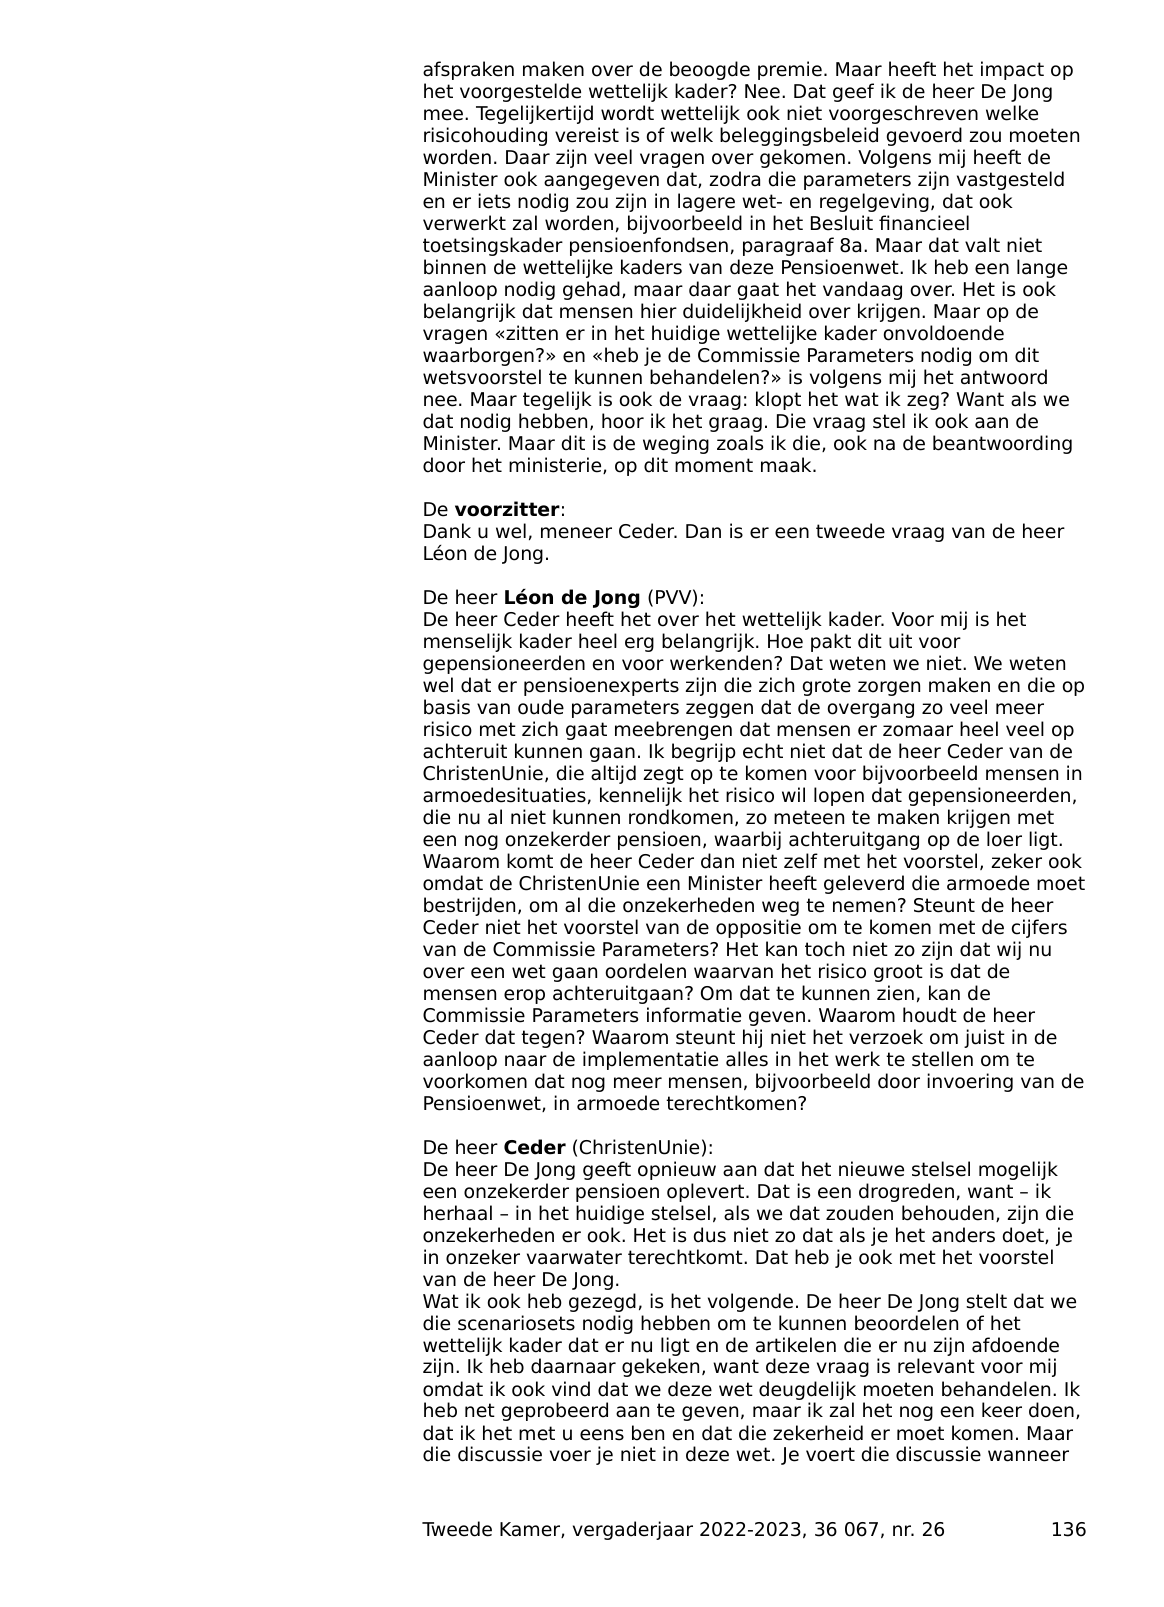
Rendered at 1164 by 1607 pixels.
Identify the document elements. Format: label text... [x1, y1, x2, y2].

text De heer Ceder heeft het over het wettelijk kader. Voor mij is het menselijk kader heel erg belangrijk. Hoe pakt dit uit voor gepensioneerden en voor werkenden? Dat weten we niet. We weten wel dat er pensioenexperts zijn die zich grote zorgen maken en die op basis van oude parameters zeggen dat de overgang zo veel meer risico met zich gaat meebrengen dat mensen er zomaar heel veel op achteruit kunnen gaan. Ik begrijp echt niet dat de heer Ceder van de ChristenUnie, die altijd zegt op te komen voor bijvoorbeeld mensen in armoedesituaties, kennelijk het risico wil lopen dat gepensioneerden, die nu al niet kunnen rondkomen, zo meteen te maken krijgen met een nog onzekerder pensioen, waarbij achteruitgang op de loer ligt. Waarom komt de heer Ceder dan niet zelf met het voorstel, zeker ook omdat de ChristenUnie een Minister heeft geleverd die armoede moet bestrijden, om al die onzekerheden weg te nemen? Steunt de heer Ceder niet het voorstel van de oppositie om te komen met de cijfers van de Commissie Parameters? Het kan toch niet zo zijn dat wij nu over een wet gaan oordelen waarvan het risico groot is dat de mensen erop achteruitgaan? Om dat te kunnen zien, kan de Commissie Parameters informatie geven. Waarom houdt de heer Ceder dat tegen? Waarom steunt hij niet het verzoek om juist in de aanloop naar de implementatie alles in het werk te stellen om te voorkomen dat nog meer mensen, bijvoorbeeld door invoering van de Pensioenwet, in armoede terechtkomen? [422, 609, 1087, 1114]
text De heer Léon de Jong (PVV): [422, 587, 1087, 609]
text De voorzitter: [422, 499, 1087, 521]
text De heer De Jong geeft opnieuw aan dat het nieuwe stelsel mogelijk een onzekerder pensioen oplevert. Dat is een drogreden, want – ik herhaal – in het huidige stelsel, als we dat zouden behouden, zijn die onzekerheden er ook. Het is dus niet zo dat als je het anders doet, je in onzeker vaarwater terechtkomt. Dat heb je ook met het voorstel van de heer De Jong. [422, 1159, 1087, 1291]
text De heer Ceder (ChristenUnie): [422, 1137, 1087, 1159]
text afspraken maken over de beoogde premie. Maar heeft het impact op het voorgestelde wettelijk kader? Nee. Dat geef ik de heer De Jong mee. Tegelijkertijd wordt wettelijk ook niet voorgeschreven welke risicohouding vereist is of welk beleggingsbeleid gevoerd zou moeten worden. Daar zijn veel vragen over gekomen. Volgens mij heeft de Minister ook aangegeven dat, zodra die parameters zijn vastgesteld en er iets nodig zou zijn in lagere wet- en regelgeving, dat ook verwerkt zal worden, bijvoorbeeld in het Besluit financieel toetsingskader pensioenfondsen, paragraaf 8a. Maar dat valt niet binnen de wettelijke kaders van deze Pensioenwet. Ik heb een lange aanloop nodig gehad, maar daar gaat het vandaag over. Het is ook belangrijk dat mensen hier duidelijkheid over krijgen. Maar op de vragen «zitten er in het huidige wettelijke kader onvoldoende waarborgen?» en «heb je de Commissie Parameters nodig om dit wetsvoorstel te kunnen behandelen?» is volgens mij het antwoord nee. Maar tegelijk is ook de vraag: klopt het wat ik zeg? Want als we dat nodig hebben, hoor ik het graag. Die vraag stel ik ook aan de Minister. Maar dit is de weging zoals ik die, ook na de beantwoording door het ministerie, op dit moment maak. [422, 59, 1087, 477]
text Dank u wel, meneer Ceder. Dan is er een tweede vraag van de heer Léon de Jong. [422, 521, 1087, 565]
text Wat ik ook heb gezegd, is het volgende. De heer De Jong stelt dat we die scenariosets nodig hebben om te kunnen beoordelen of het wettelijk kader dat er nu ligt en de artikelen die er nu zijn afdoende zijn. Ik heb daarnaar gekeken, want deze vraag is relevant voor mij omdat ik ook vind dat we deze wet deugdelijk moeten behandelen. Ik heb net geprobeerd aan te geven, maar ik zal het nog een keer doen, dat ik het met u eens ben en dat die zekerheid er moet komen. Maar die discussie voer je niet in deze wet. Je voert die discussie wanneer [422, 1291, 1087, 1466]
